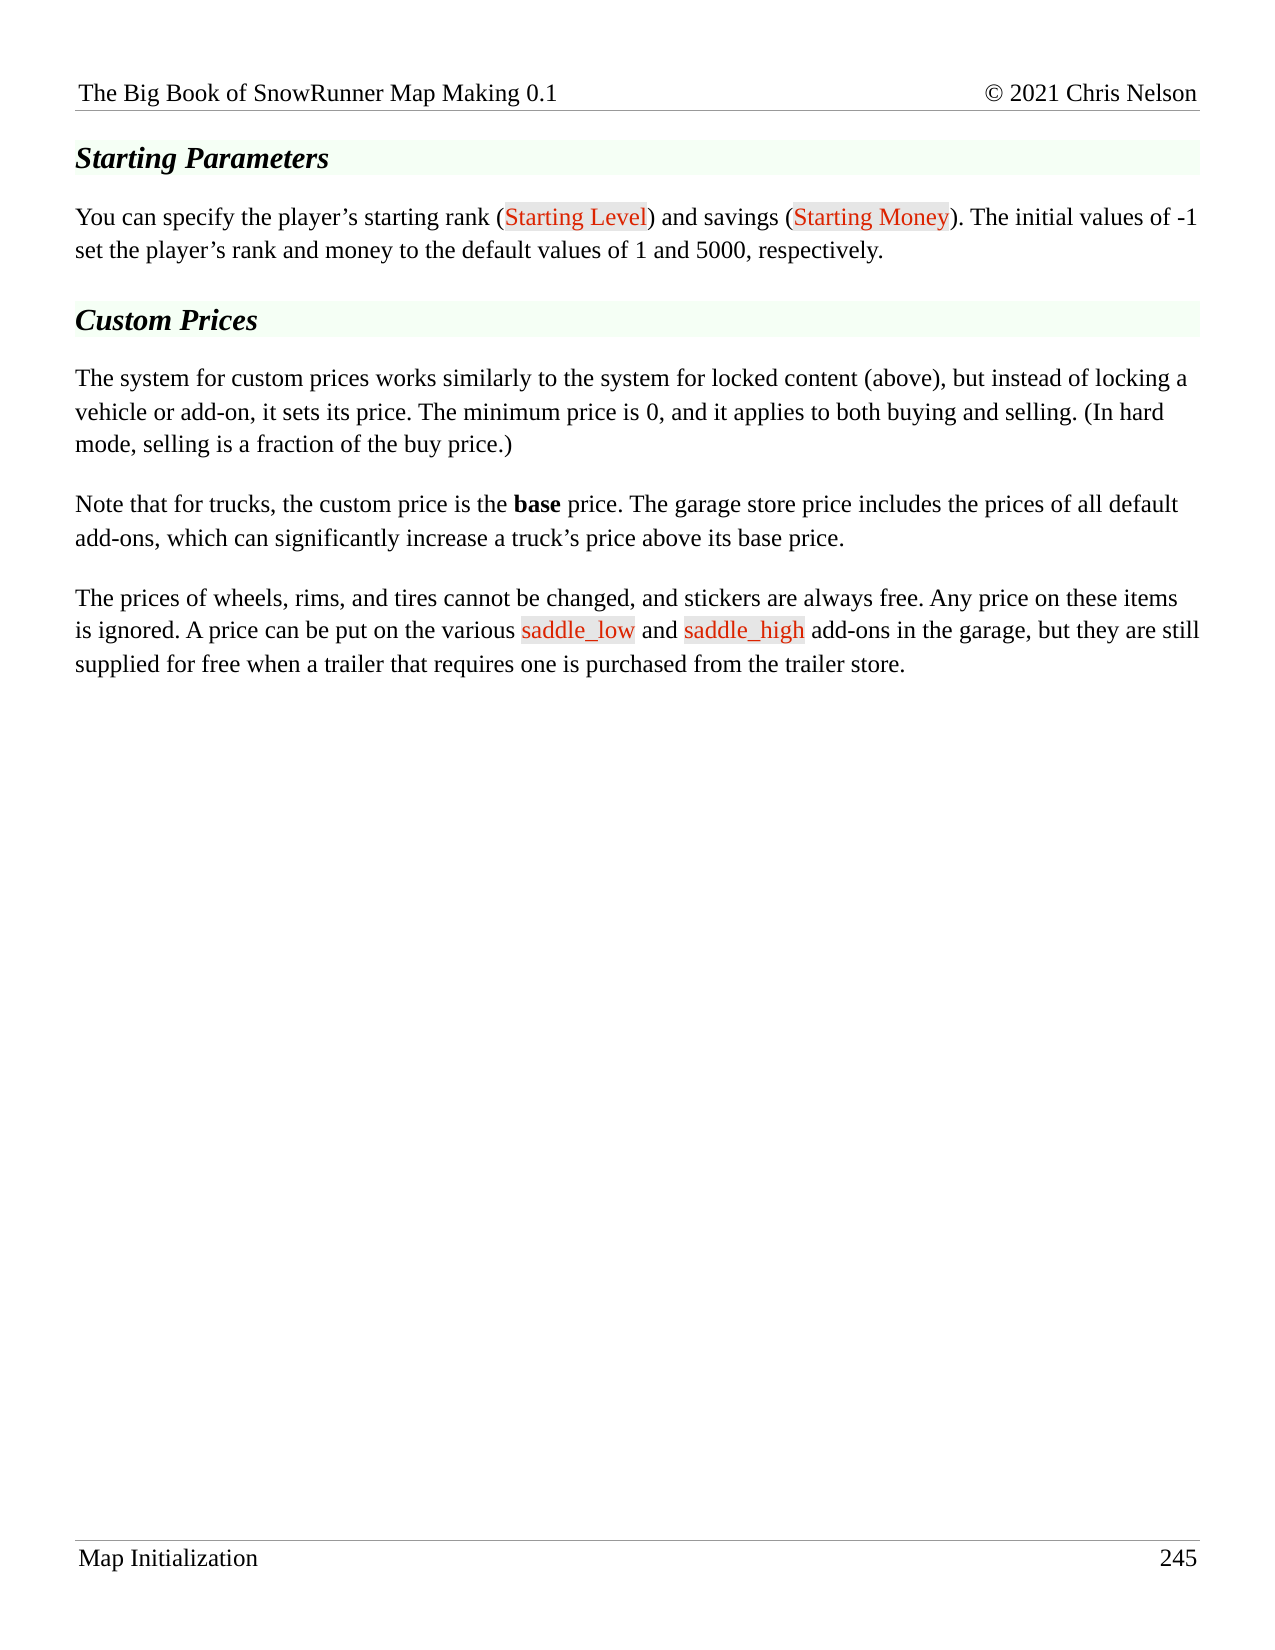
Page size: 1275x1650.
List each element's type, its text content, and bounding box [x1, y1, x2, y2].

subtitle Starting Parameters [75, 140, 1200, 175]
subtitle Custom Prices [75, 301, 1200, 337]
text The system for custom prices works similarly to the system for locked content (above), but instead of locking a vehicle or add-on, it sets its price. The minimum price is 0, and it applies to both buying and selling. (In hard mode, selling is a fraction of the buy price.) [75, 363, 1200, 458]
text You can specify the player’s starting rank (Starting Level) and savings (Starting Money). The initial values of ‑1 set the player’s rank and money to the default values of 1 and 5000, respectively. [75, 202, 1200, 264]
text Note that for trucks, the custom price is the base price. The garage store price includes the prices of all default add-ons, which can significantly increase a truck’s price above its base price. [75, 489, 1200, 551]
text The prices of wheels, rims, and tires cannot be changed, and stickers are always free. Any price on these items is ignored. A price can be put on the various saddle_low and saddle_high add-ons in the garage, but they are still supplied for free when a trailer that requires one is purchased from the trailer store. [75, 583, 1200, 677]
